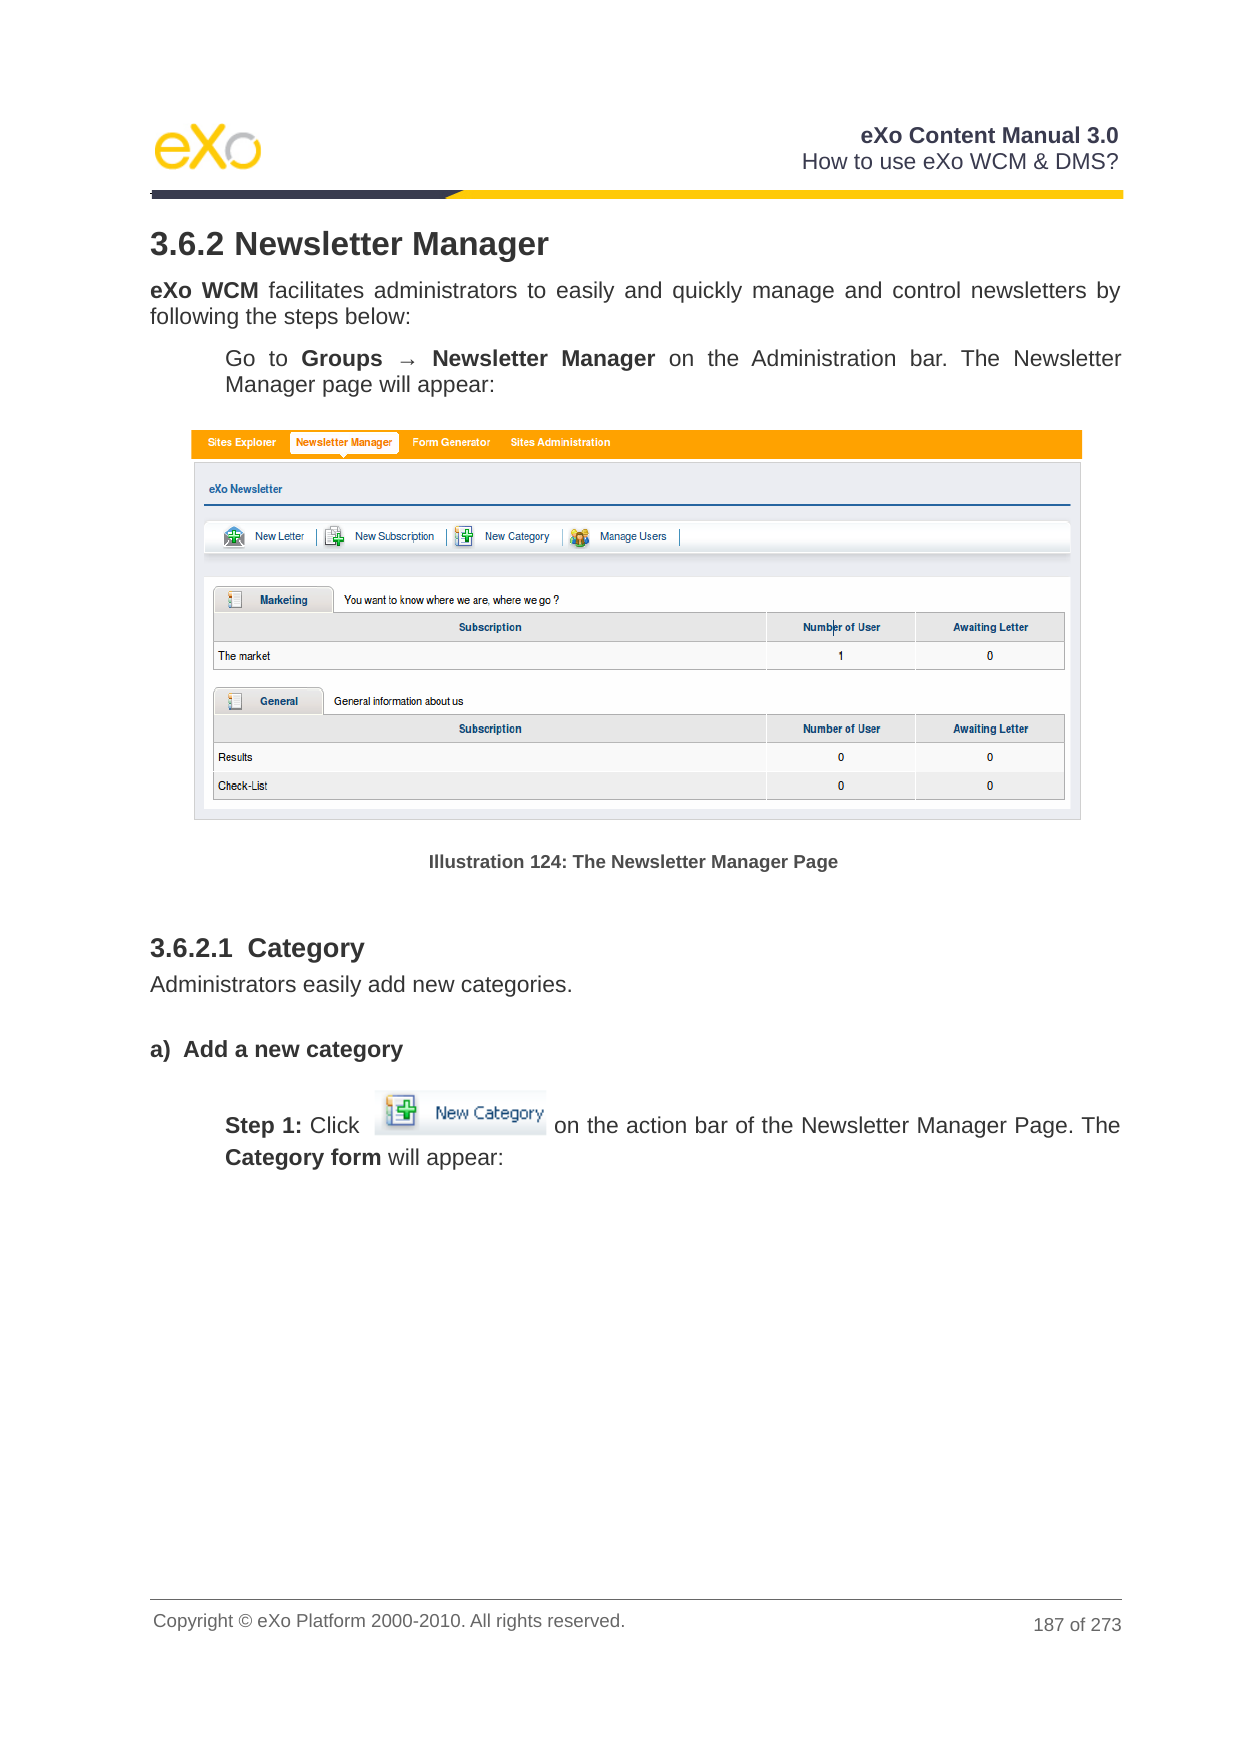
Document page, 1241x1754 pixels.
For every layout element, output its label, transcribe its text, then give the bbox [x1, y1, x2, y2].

text Administrators easily add new categories. [150, 971, 1122, 997]
picture [191, 430, 1083, 822]
list Step 1: Click on the action bar of the Newsletter Manager Page. The Category form will appear: [187, 1082, 1122, 1171]
list Go to Groups → Newsletter Manager on the Administration bar. The Newsletter Manager page will appear: [187, 345, 1122, 397]
subtitle Newsletter Manager [150, 223, 1122, 262]
list Illustration 124: The Newsletter Manager Page [170, 822, 1097, 872]
text eXo WCM facilitates administrators to easily and quickly manage and control newsletters by following the steps below: [150, 277, 1122, 330]
picture [151, 190, 1124, 199]
subtitle Category [150, 932, 1122, 964]
picture [155, 123, 262, 170]
subtitle Add a new category [150, 1036, 1122, 1062]
picture [374, 1090, 547, 1137]
